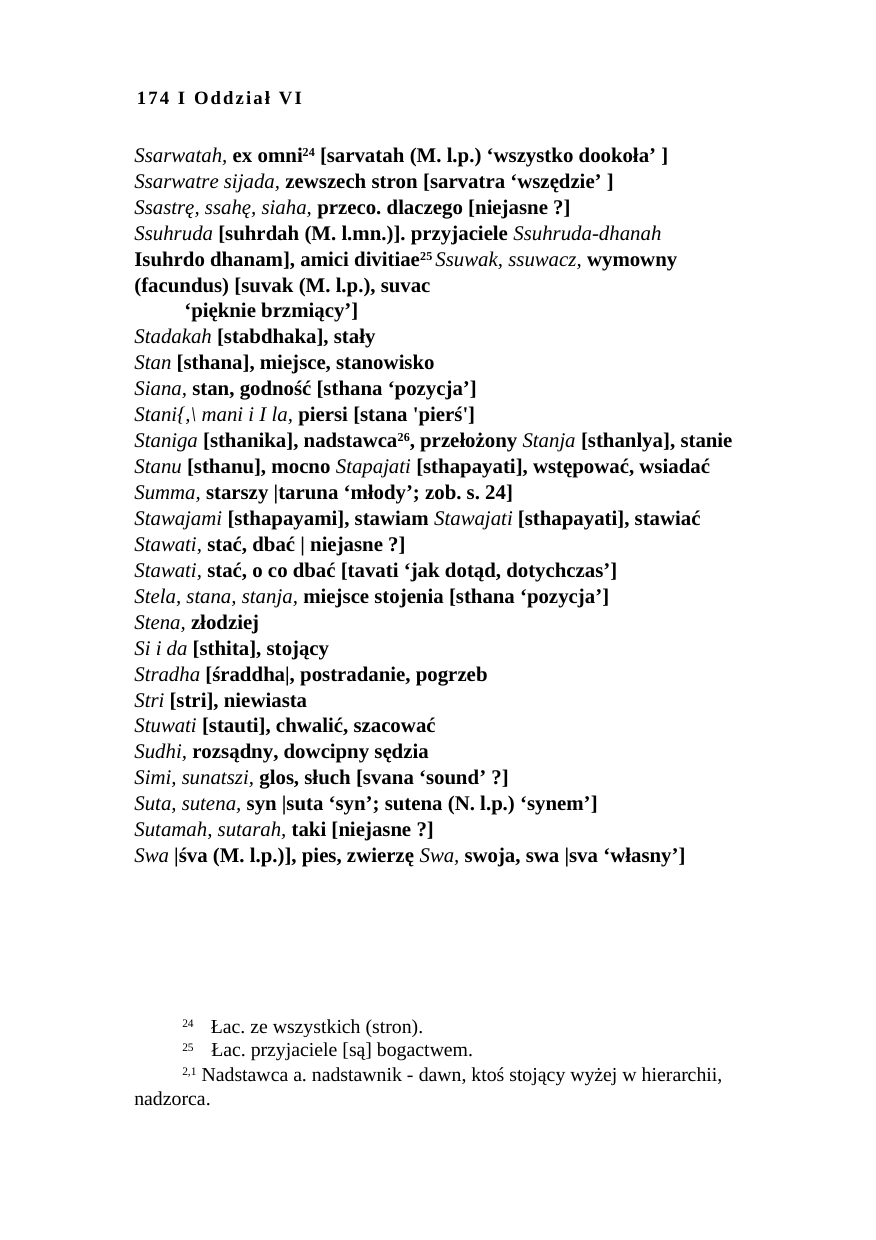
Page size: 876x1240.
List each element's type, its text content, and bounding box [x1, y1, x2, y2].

text Suta, sutena, syn |suta ‘syn’; sutena (N. l.p.) ‘synem’] [134, 790, 736, 816]
text Stena, złodziej [134, 608, 736, 634]
text 25 Łac. przyjaciele [są] bogactwem. [182, 1037, 736, 1061]
text Si i da [sthita], stojący [134, 634, 736, 660]
text ‘pięknie brzmiący’] [184, 297, 736, 323]
text 24 Łac. ze wszystkich (stron). [182, 1014, 736, 1037]
text Swa |śva (M. l.p.)], pies, zwierzę Swa, swoja, swa |sva ‘własny’] [134, 842, 736, 868]
text Siana, stan, godność [sthana ‘pozycja’] [134, 375, 736, 401]
text Staniga [sthanika], nadstawca26, przełożony Stanja [sthanlya], stanie Stanu [sthanu], mocno Stapajati [sthapayati], wstępować, wsiadać Summa, starszy |taruna ‘młody’; zob. s. 24] [134, 427, 736, 505]
text Sudhi, rozsądny, dowcipny sędzia [134, 738, 736, 764]
text Stadakah [stabdhaka], stały [134, 323, 736, 349]
text Sutamah, sutarah, taki [niejasne ?] [134, 816, 736, 842]
text Ssarwatah, ex omni24 [sarvatah (M. l.p.) ‘wszystko dookoła’ ] Ssarwatre sijada, zewszech stron [sarvatra ‘wszędzie’ ] [134, 142, 736, 193]
text Stani{,\ mani i I la, piersi [stana 'pierś'] [134, 401, 736, 427]
text Simi, sunatszi, glos, słuch [svana ‘sound’ ?] [134, 764, 736, 790]
text Ssastrę, ssahę, siaha, przeco. dlaczego [niejasne ?] [134, 193, 736, 219]
text Stawajami [sthapayami], stawiam Stawajati [sthapayati], stawiać Stawati, stać, dbać | niejasne ?] [134, 505, 736, 557]
text Stri [stri], niewiasta [134, 686, 736, 712]
text 174 I Oddział VI [137, 89, 318, 108]
text Ssuhruda [suhrdah (M. l.mn.)]. przyjaciele Ssuhruda-dhanah Isuhrdo dhanam], amici divitiae25 Ssuwak, ssuwacz, wymowny (facundus) [suvak (M. l.p.), suvac [134, 219, 736, 297]
text Stuwati [stauti], chwalić, szacować [134, 712, 736, 738]
text Stan [sthana], miejsce, stanowisko [134, 349, 736, 375]
text Stela, stana, stanja, miejsce stojenia [sthana ‘pozycja’] [134, 582, 736, 608]
text 2,1 Nadstawca a. nadstawnik - dawn, ktoś stojący wyżej w hierarchii, nadzorca. [134, 1062, 736, 1110]
text Stradha [śraddha|, postradanie, pogrzeb [134, 660, 736, 686]
text Stawati, stać, o co dbać [tavati ‘jak dotąd, dotychczas’] [134, 557, 736, 582]
